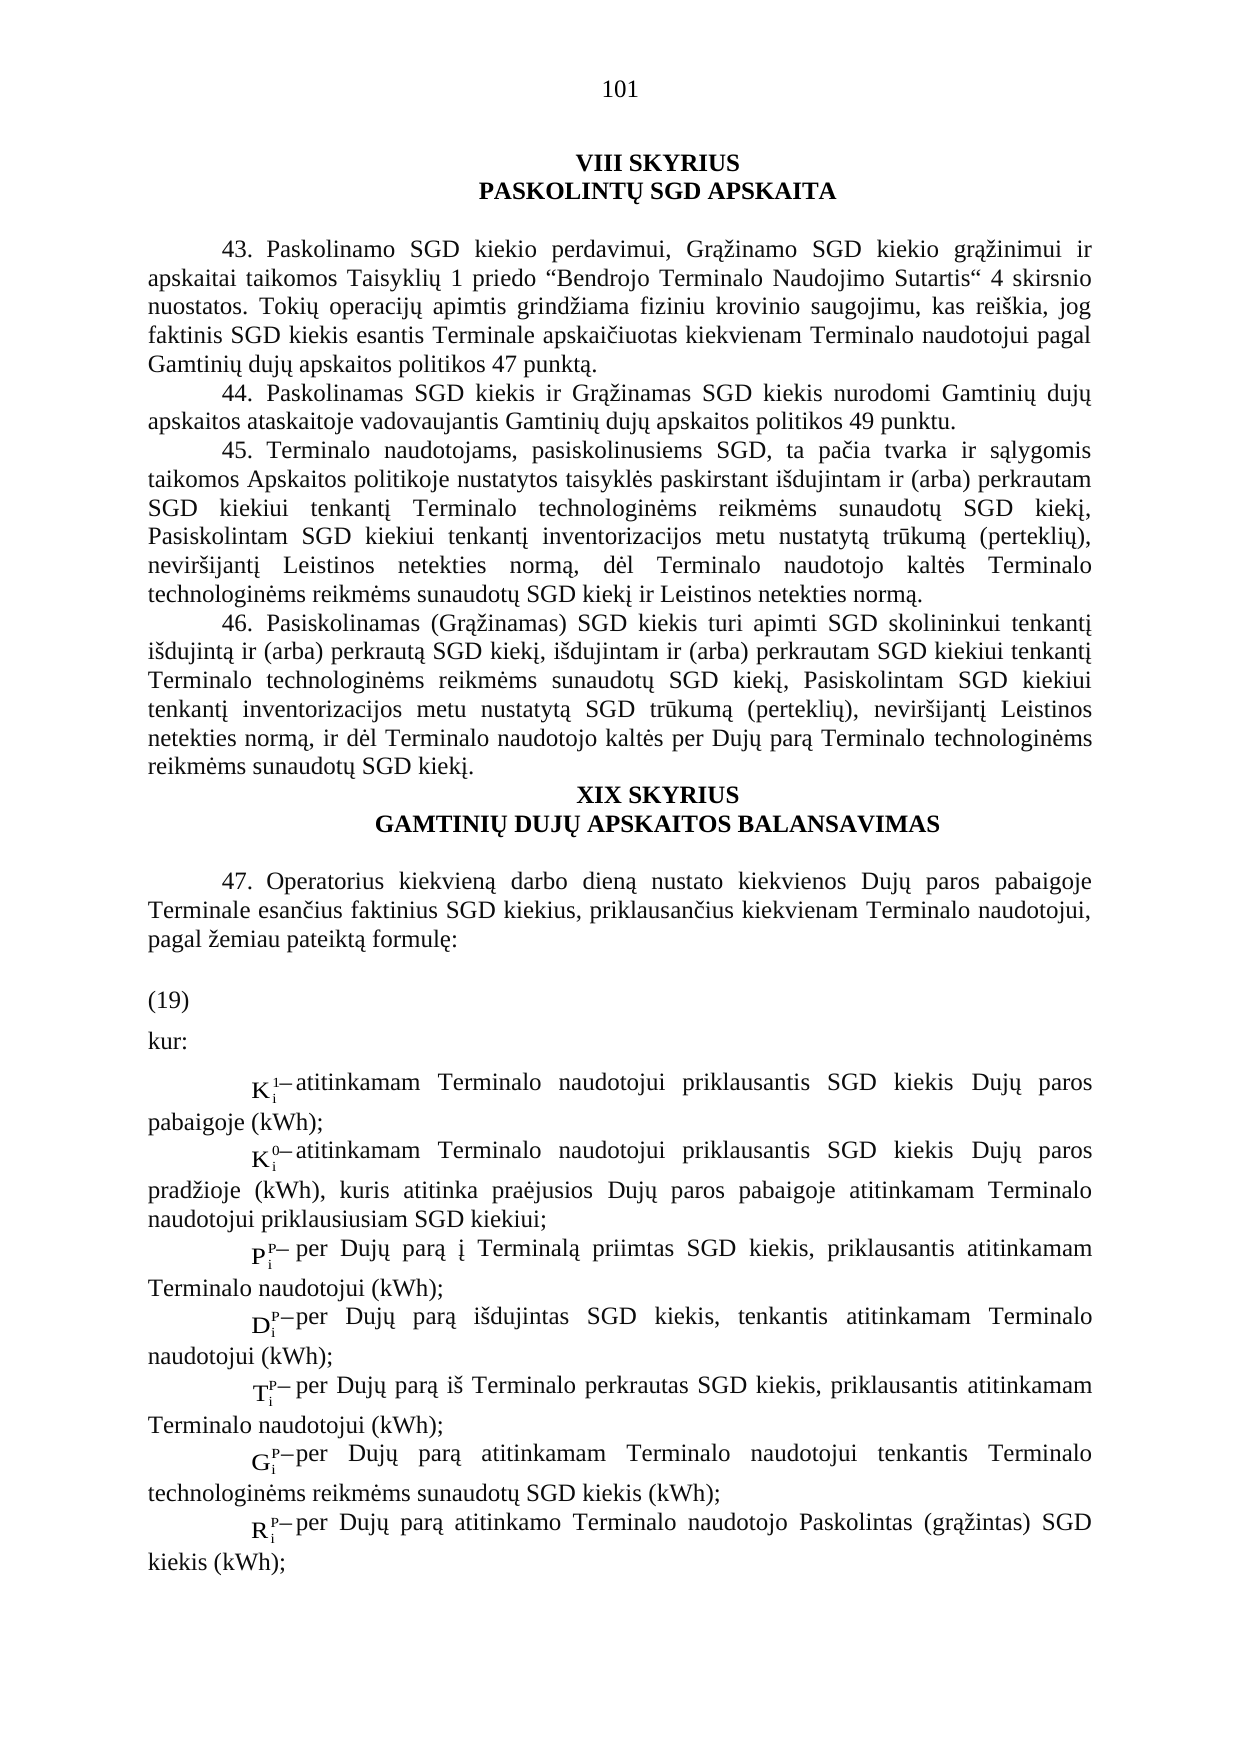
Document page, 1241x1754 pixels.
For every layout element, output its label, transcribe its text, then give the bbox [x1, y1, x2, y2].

text – atitinkamam Terminalo naudotojui priklausantis SGD kiekis Dujų paros pabaigoje (kWh); [148, 1067, 1092, 1136]
text – atitinkamam Terminalo naudotojui priklausantis SGD kiekis Dujų paros pradžioje (kWh), kuris atitinka praėjusios Dujų paros pabaigoje atitinkamam Terminalo naudotojui priklausiusiam SGD kiekiui; [148, 1136, 1092, 1233]
text VIII SKYRIUS [223, 148, 1092, 176]
text 44. Paskolinamas SGD kiekis ir Grąžinamas SGD kiekis nurodomi Gamtinių dujų apskaitos ataskaitoje vadovaujantis Gamtinių dujų apskaitos politikos 49 punktu. [148, 378, 1092, 435]
text 43. Paskolinamo SGD kiekio perdavimui, Grąžinamo SGD kiekio grąžinimui ir apskaitai taikomos Taisyklių 1 priedo “Bendrojo Terminalo Naudojimo Sutartis“ 4 skirsnio nuostatos. Tokių operacijų apimtis grindžiama fiziniu krovinio saugojimu, kas reiškia, jog faktinis SGD kiekis esantis Terminale apskaičiuotas kiekvienam Terminalo naudotojui pagal Gamtinių dujų apskaitos politikos 47 punktą. [148, 234, 1092, 378]
text – per Dujų parą išdujintas SGD kiekis, tenkantis atitinkamam Terminalo naudotojui (kWh); [148, 1301, 1092, 1370]
text (19) [148, 953, 1092, 1014]
text – per Dujų parą atitinkamo Terminalo naudotojo Paskolintas (grąžintas) SGD kiekis (kWh); [148, 1507, 1092, 1576]
text 46. Pasiskolinamas (Grąžinamas) SGD kiekis turi apimti SGD skolininkui tenkantį išdujintą ir (arba) perkrautą SGD kiekį, išdujintam ir (arba) perkrautam SGD kiekiui tenkantį Terminalo technologinėms reikmėms sunaudotų SGD kiekį, Pasiskolintam SGD kiekiui tenkantį inventorizacijos metu nustatytą SGD trūkumą (perteklių), neviršijantį Leistinos netekties normą, ir dėl Terminalo naudotojo kaltės per Dujų parą Terminalo technologinėms reikmėms sunaudotų SGD kiekį. [148, 608, 1092, 780]
text 45. Terminalo naudotojams, pasiskolinusiems SGD, ta pačia tvarka ir sąlygomis taikomos Apskaitos politikoje nustatytos taisyklės paskirstant išdujintam ir (arba) perkrautam SGD kiekiui tenkantį Terminalo technologinėms reikmėms sunaudotų SGD kiekį, Pasiskolintam SGD kiekiui tenkantį inventorizacijos metu nustatytą trūkumą (perteklių), neviršijantį Leistinos netekties normą, dėl Terminalo naudotojo kaltės Terminalo technologinėms reikmėms sunaudotų SGD kiekį ir Leistinos netekties normą. [148, 435, 1092, 608]
text – per Dujų parą atitinkamam Terminalo naudotojui tenkantis Terminalo technologinėms reikmėms sunaudotų SGD kiekis (kWh); [148, 1438, 1092, 1507]
text – per Dujų parą iš Terminalo perkrautas SGD kiekis, priklausantis atitinkamam Terminalo naudotojui (kWh); [148, 1370, 1092, 1438]
text PASKOLINTŲ SGD APSKAITA [223, 176, 1092, 205]
text – per Dujų parą į Terminalą priimtas SGD kiekis, priklausantis atitinkamam Terminalo naudotojui (kWh); [148, 1233, 1092, 1301]
text GAMTINIŲ DUJŲ APSKAITOS BALANSAVIMAS [223, 809, 1092, 838]
text 47. Operatorius kiekvieną darbo dieną nustato kiekvienos Dujų paros pabaigoje Terminale esančius faktinius SGD kiekius, priklausančius kiekvienam Terminalo naudotojui, pagal žemiau pateiktą formulę: [148, 866, 1092, 953]
text kur: [148, 1026, 1092, 1055]
text XIX SKYRIUS [223, 780, 1092, 809]
